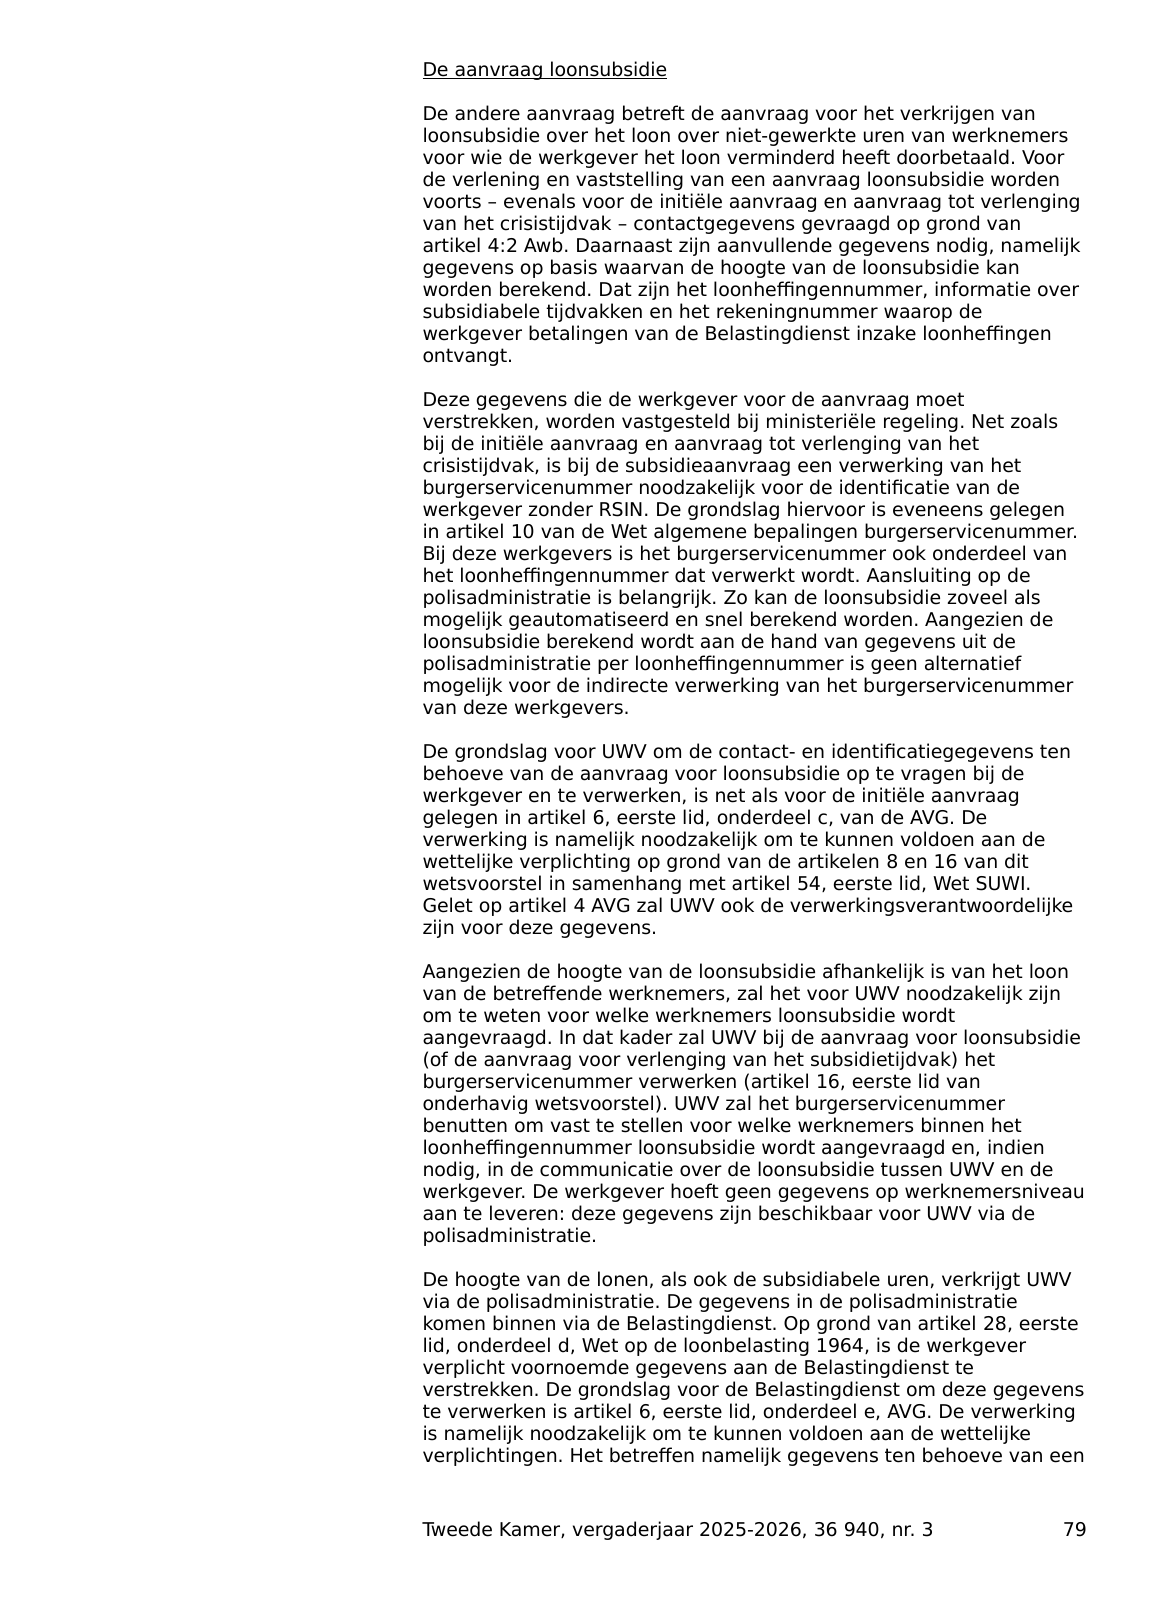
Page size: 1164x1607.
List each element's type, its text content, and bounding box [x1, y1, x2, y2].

text De andere aanvraag betreft de aanvraag voor het verkrijgen van loonsubsidie over het loon over niet-gewerkte uren van werknemers voor wie de werkgever het loon verminderd heeft doorbetaald. Voor de verlening en vaststelling van een aanvraag loonsubsidie worden voorts – evenals voor de initiële aanvraag en aanvraag tot verlenging van het crisistijdvak – contactgegevens gevraagd op grond van artikel 4:2 Awb. Daarnaast zijn aanvullende gegevens nodig, namelijk gegevens op basis waarvan de hoogte van de loonsubsidie kan worden berekend. Dat zijn het loonheffingennummer, informatie over subsidiabele tijdvakken en het rekeningnummer waarop de werkgever betalingen van de Belastingdienst inzake loonheffingen ontvangt. [422, 103, 1087, 367]
subtitle De aanvraag loonsubsidie [422, 59, 1087, 81]
text Deze gegevens die de werkgever voor de aanvraag moet verstrekken, worden vastgesteld bij ministeriële regeling. Net zoals bij de initiële aanvraag en aanvraag tot verlenging van het crisistijdvak, is bij de subsidieaanvraag een verwerking van het burgerservicenummer noodzakelijk voor de identificatie van de werkgever zonder RSIN. De grondslag hiervoor is eveneens gelegen in artikel 10 van de Wet algemene bepalingen burgerservicenummer. Bij deze werkgevers is het burgerservicenummer ook onderdeel van het loonheffingennummer dat verwerkt wordt. Aansluiting op de polisadministratie is belangrijk. Zo kan de loonsubsidie zoveel als mogelijk geautomatiseerd en snel berekend worden. Aangezien de loonsubsidie berekend wordt aan de hand van gegevens uit de polisadministratie per loonheffingennummer is geen alternatief mogelijk voor de indirecte verwerking van het burgerservicenummer van deze werkgevers. [422, 389, 1087, 719]
text De hoogte van de lonen, als ook de subsidiabele uren, verkrijgt UWV via de polisadministratie. De gegevens in de polisadministratie komen binnen via de Belastingdienst. Op grond van artikel 28, eerste lid, onderdeel d, Wet op de loonbelasting 1964, is de werkgever verplicht voornoemde gegevens aan de Belastingdienst te verstrekken. De grondslag voor de Belastingdienst om deze gegevens te verwerken is artikel 6, eerste lid, onderdeel e, AVG. De verwerking is namelijk noodzakelijk om te kunnen voldoen aan de wettelijke verplichtingen. Het betreffen namelijk gegevens ten behoeve van een [422, 1269, 1087, 1467]
text De grondslag voor UWV om de contact- en identificatiegegevens ten behoeve van de aanvraag voor loonsubsidie op te vragen bij de werkgever en te verwerken, is net als voor de initiële aanvraag gelegen in artikel 6, eerste lid, onderdeel c, van de AVG. De verwerking is namelijk noodzakelijk om te kunnen voldoen aan de wettelijke verplichting op grond van de artikelen 8 en 16 van dit wetsvoorstel in samenhang met artikel 54, eerste lid, Wet SUWI. Gelet op artikel 4 AVG zal UWV ook de verwerkingsverantwoordelijke zijn voor deze gegevens. [422, 741, 1087, 939]
text Aangezien de hoogte van de loonsubsidie afhankelijk is van het loon van de betreffende werknemers, zal het voor UWV noodzakelijk zijn om te weten voor welke werknemers loonsubsidie wordt aangevraagd. In dat kader zal UWV bij de aanvraag voor loonsubsidie (of de aanvraag voor verlenging van het subsidietijdvak) het burgerservicenummer verwerken (artikel 16, eerste lid van onderhavig wetsvoorstel). UWV zal het burgerservicenummer benutten om vast te stellen voor welke werknemers binnen het loonheffingennummer loonsubsidie wordt aangevraagd en, indien nodig, in de communicatie over de loonsubsidie tussen UWV en de werkgever. De werkgever hoeft geen gegevens op werknemersniveau aan te leveren: deze gegevens zijn beschikbaar voor UWV via de polisadministratie. [422, 961, 1087, 1247]
